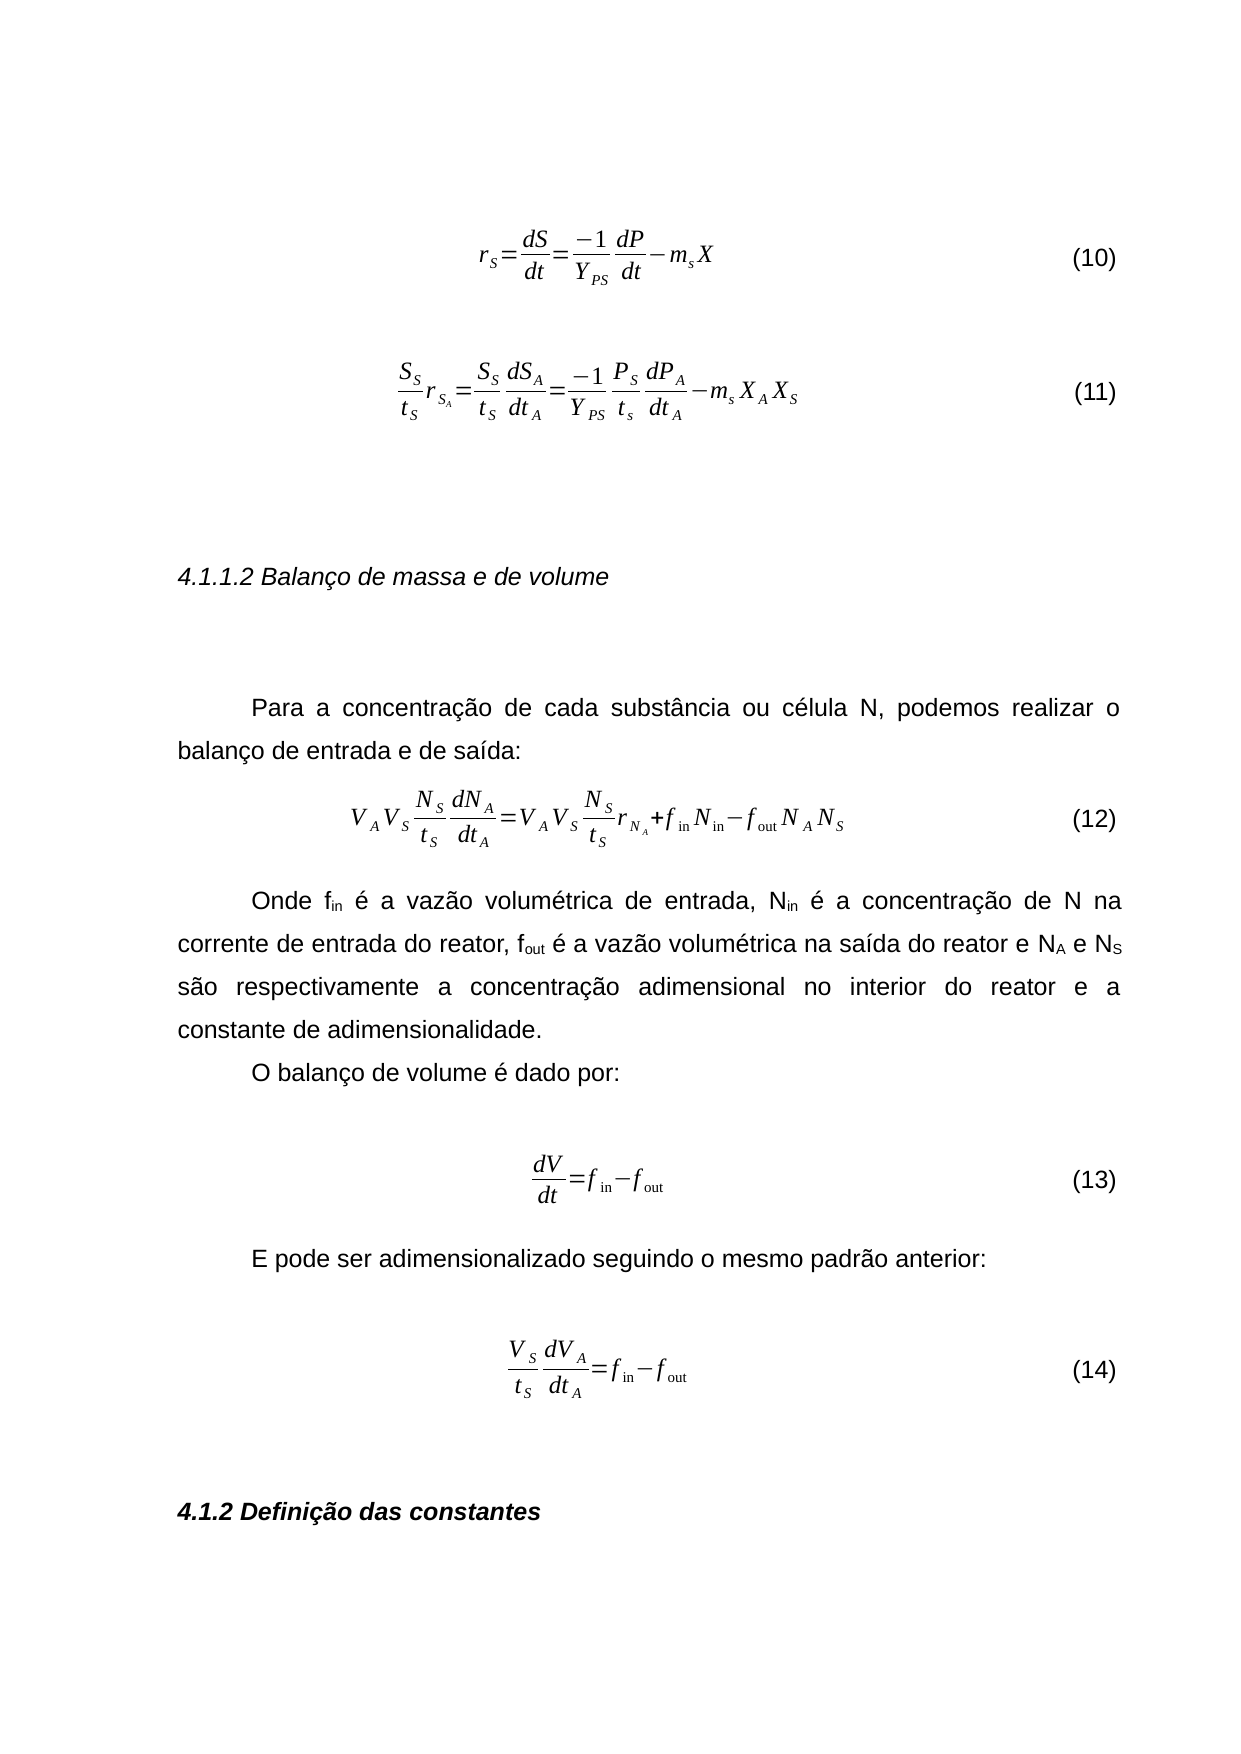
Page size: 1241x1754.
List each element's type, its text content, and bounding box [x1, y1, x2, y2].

table_header [177, 779, 1017, 857]
text Para a concentração de cada substância ou célula N, podemos realizar o balanço de entrada e de saída: [177, 693, 1122, 765]
table_header [177, 220, 1017, 294]
table_header [177, 1330, 1017, 1408]
text O balanço de volume é dado por: [177, 1058, 1122, 1087]
subtitle Definição das constantes [177, 1496, 1122, 1525]
table_header (11) [1017, 352, 1122, 430]
table_header [177, 352, 1017, 430]
text E pode ser adimensionalizado seguindo o mesmo padrão anterior: [177, 1244, 1122, 1273]
table_header (13) [1017, 1145, 1122, 1215]
table_header (14) [1017, 1330, 1122, 1408]
table_header (12) [1017, 779, 1122, 857]
text Onde fin é a vazão volumétrica de entrada, Nin é a concentração de N na corrente de entrada do reator, fout é a vazão volumétrica na saída do reator e NA e NS são respectivamente a concentração adimensional no interior do reator e a constante de adimensionalidade. [177, 886, 1122, 1044]
table_header [177, 1145, 1017, 1215]
table_header (10) [1017, 220, 1122, 294]
subtitle Balanço de massa e de volume [177, 561, 1122, 590]
